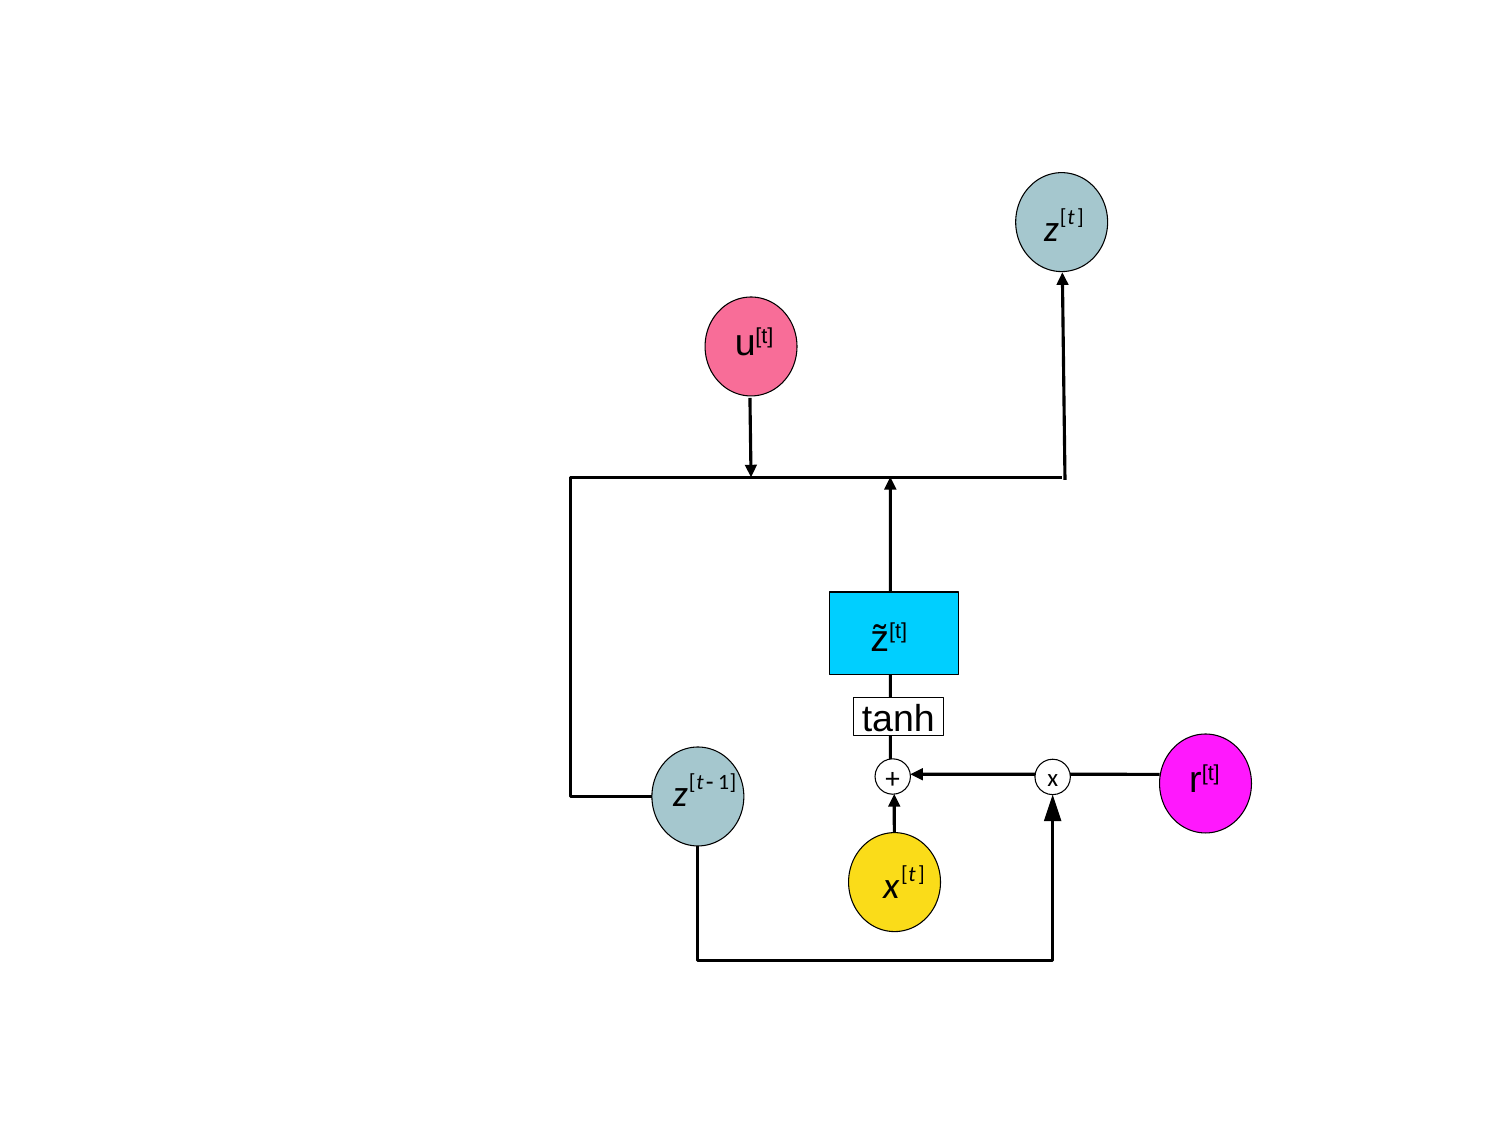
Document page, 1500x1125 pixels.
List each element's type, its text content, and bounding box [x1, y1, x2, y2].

text_box [705, 296, 791, 396]
text_box x [1034, 759, 1071, 795]
chart [666, 766, 742, 814]
text_box [1015, 172, 1108, 272]
chart [876, 857, 930, 905]
text_box u[t] [720, 314, 856, 372]
text_box [651, 746, 741, 846]
chart [1037, 201, 1091, 248]
text_box z̃[t] [855, 609, 991, 667]
text_box tanh [853, 697, 944, 736]
text_box [829, 591, 959, 675]
text_box [1159, 733, 1245, 833]
text_box + [875, 758, 911, 795]
text_box [848, 832, 941, 932]
text_box r[t] [1174, 751, 1310, 809]
